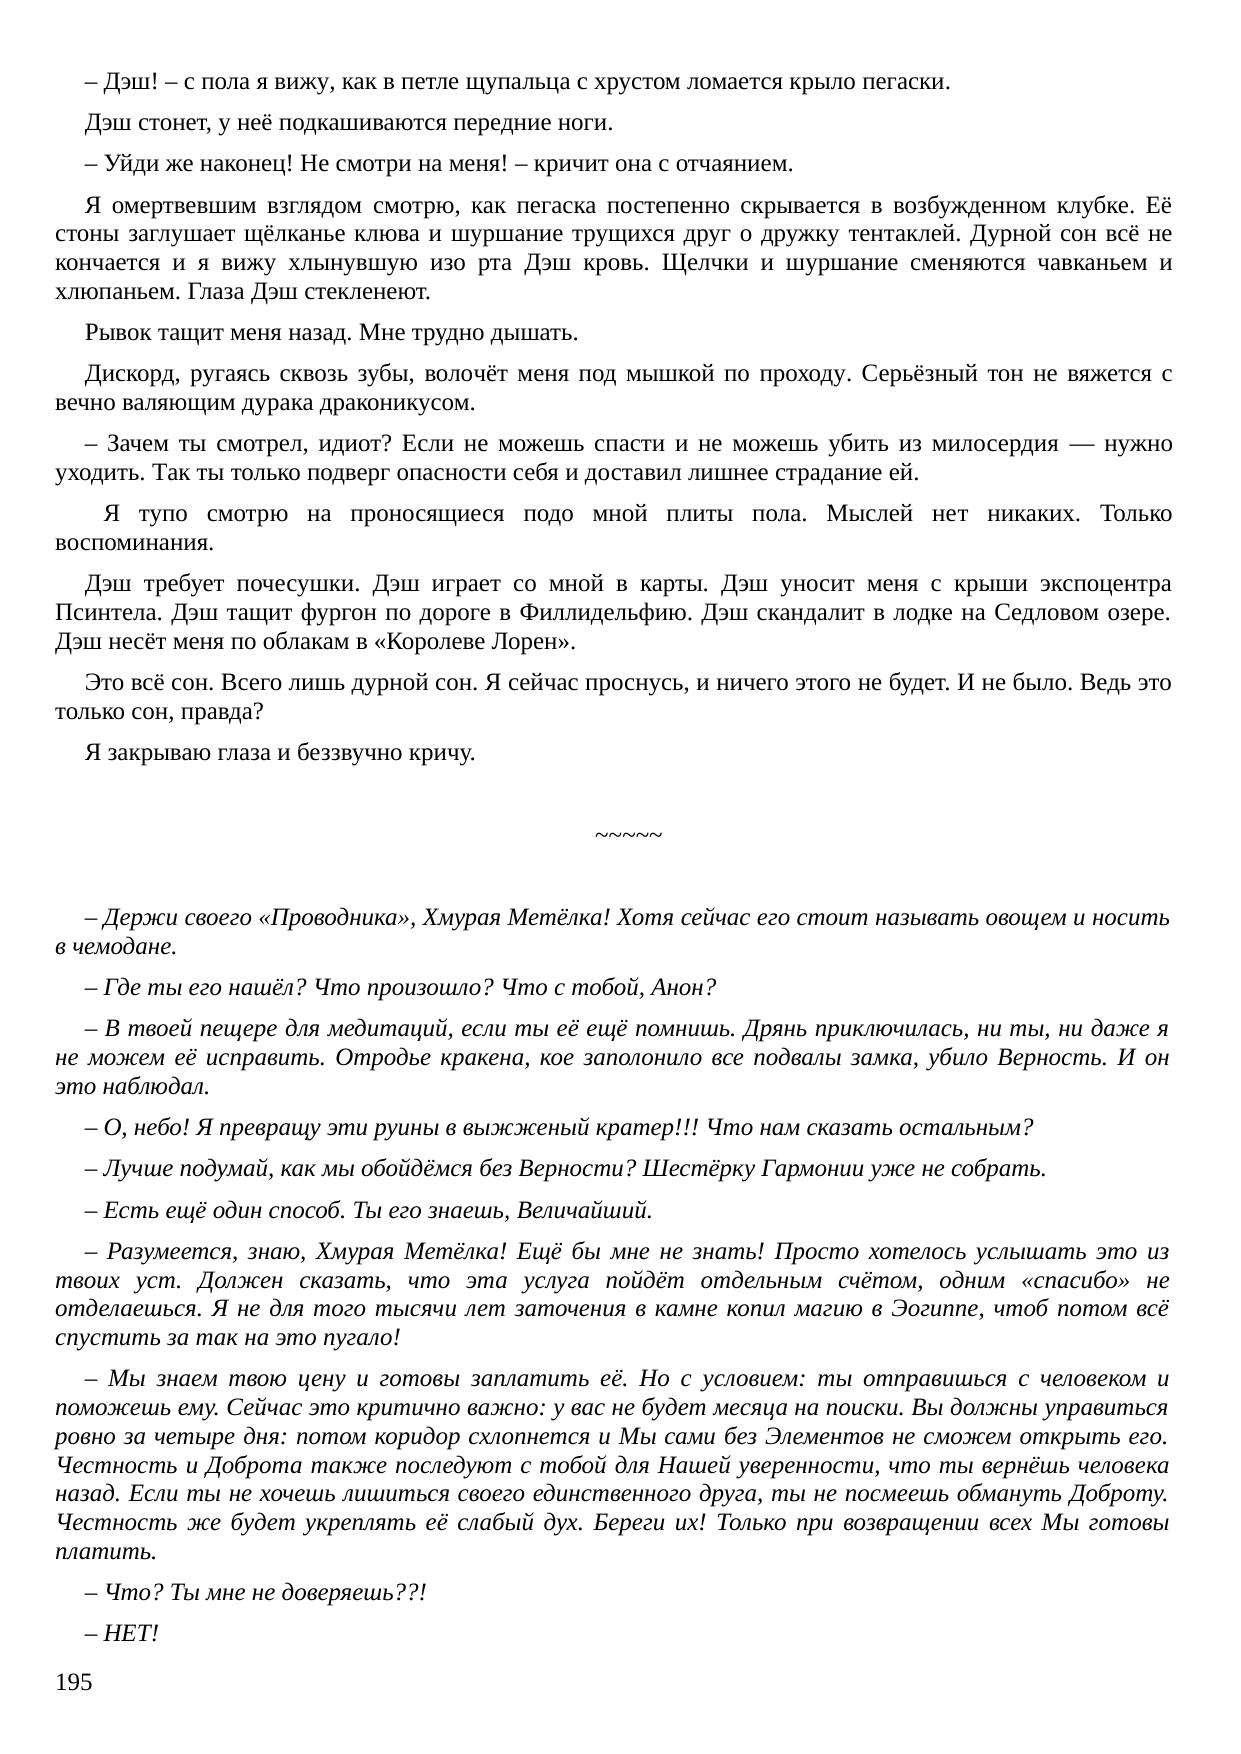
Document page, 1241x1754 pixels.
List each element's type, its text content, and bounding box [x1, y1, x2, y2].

text Дискорд, ругаясь сквозь зубы, волочёт меня под мышкой по проходу. Серьёзный тон не вяжется с вечно валяющим дурака драконикусом. [55, 358, 1173, 416]
text Я закрываю глаза и беззвучно кричу. [55, 737, 1173, 766]
text – Есть ещё один способ. Ты его знаешь, Величайший. [55, 1195, 1173, 1223]
text – О, небо! Я превращу эти руины в выжженый кратер!!! Что нам сказать остальным? [55, 1112, 1173, 1141]
text – Мы знаем твою цену и готовы заплатить её. Но с условием: ты отправишься с человеком и поможешь ему. Сейчас это критично важно: у вас не будет месяца на поиски. Вы должны управиться ровно за четыре дня: потом коридор схлопнется и Мы сами без Элементов не сможем открыть его. Честность и Доброта также последуют с тобой для Нашей уверенности, что ты вернёшь человека назад. Если ты не хочешь лишиться своего единственного друга, ты не посмеешь обмануть Доброту. Честность же будет укреплять её слабый дух. Береги их! Только при возвращении всех Мы готовы платить. [55, 1363, 1173, 1565]
text Дэш требует почесушки. Дэш играет со мной в карты. Дэш уносит меня с крыши экспоцентра Псинтела. Дэш тащит фургон по дороге в Филлидельфию. Дэш скандалит в лодке на Седловом озере. Дэш несёт меня по облакам в «Королеве Лорен». [55, 568, 1173, 655]
text Я тупо смотрю на проносящиеся подо мной плиты пола. Мыслей нет никаких. Только воспоминания. [55, 498, 1173, 556]
text ~~~~~ [55, 820, 1173, 848]
text – Где ты его нашёл? Что произошло? Что с тобой, Анон? [55, 972, 1173, 1001]
text – НЕТ! [55, 1618, 1173, 1647]
text Дэш стонет, у неё подкашиваются передние ноги. [55, 107, 1173, 136]
text – В твоей пещере для медитаций, если ты её ещё помнишь. Дрянь приключилась, ни ты, ни даже я не можем её исправить. Отродье кракена, кое заполонило все подвалы замка, убило Верность. И он это наблюдал. [55, 1013, 1173, 1100]
text – Уйди же наконец! Не смотри на меня! – кричит она с отчаянием. [55, 148, 1173, 177]
text Это всё сон. Всего лишь дурной сон. Я сейчас проснусь, и ничего этого не будет. И не было. Ведь это только сон, правда? [55, 667, 1173, 725]
text – Лучше подумай, как мы обойдёмся без Верности? Шестёрку Гармонии уже не собрать. [55, 1153, 1173, 1182]
text – Зачем ты смотрел, идиот? Если не можешь спасти и не можешь убить из милосердия — нужно уходить. Так ты только подверг опасности себя и доставил лишнее страдание ей. [55, 428, 1173, 486]
text Я омертвевшим взглядом смотрю, как пегаска постепенно скрывается в возбужденном клубке. Её стоны заглушает щёлканье клюва и шуршание трущихся друг о дружку тентаклей. Дурной сон всё не кончается и я вижу хлынувшую изо рта Дэш кровь. Щелчки и шуршание сменяются чавканьем и хлюпаньем. Глаза Дэш стекленеют. [55, 190, 1173, 305]
text – Разумеется, знаю, Хмурая Метёлка! Ещё бы мне не знать! Просто хотелось услышать это из твоих уст. Должен сказать, что эта услуга пойдёт отдельным счётом, одним «спасибо» не отделаешься. Я не для того тысячи лет заточения в камне копил магию в Эогиппе, чтоб потом всё спустить за так на это пугало! [55, 1236, 1173, 1351]
text Рывок тащит меня назад. Мне трудно дышать. [55, 317, 1173, 346]
text – Дэш! – с пола я вижу, как в петле щупальца с хрустом ломается крыло пегаски. [55, 66, 1173, 95]
text – Держи своего «Проводника», Хмурая Метёлка! Хотя сейчас его стоит называть овощем и носить в чемодане. [55, 902, 1173, 960]
text – Что? Ты мне не доверяешь??! [55, 1577, 1173, 1606]
